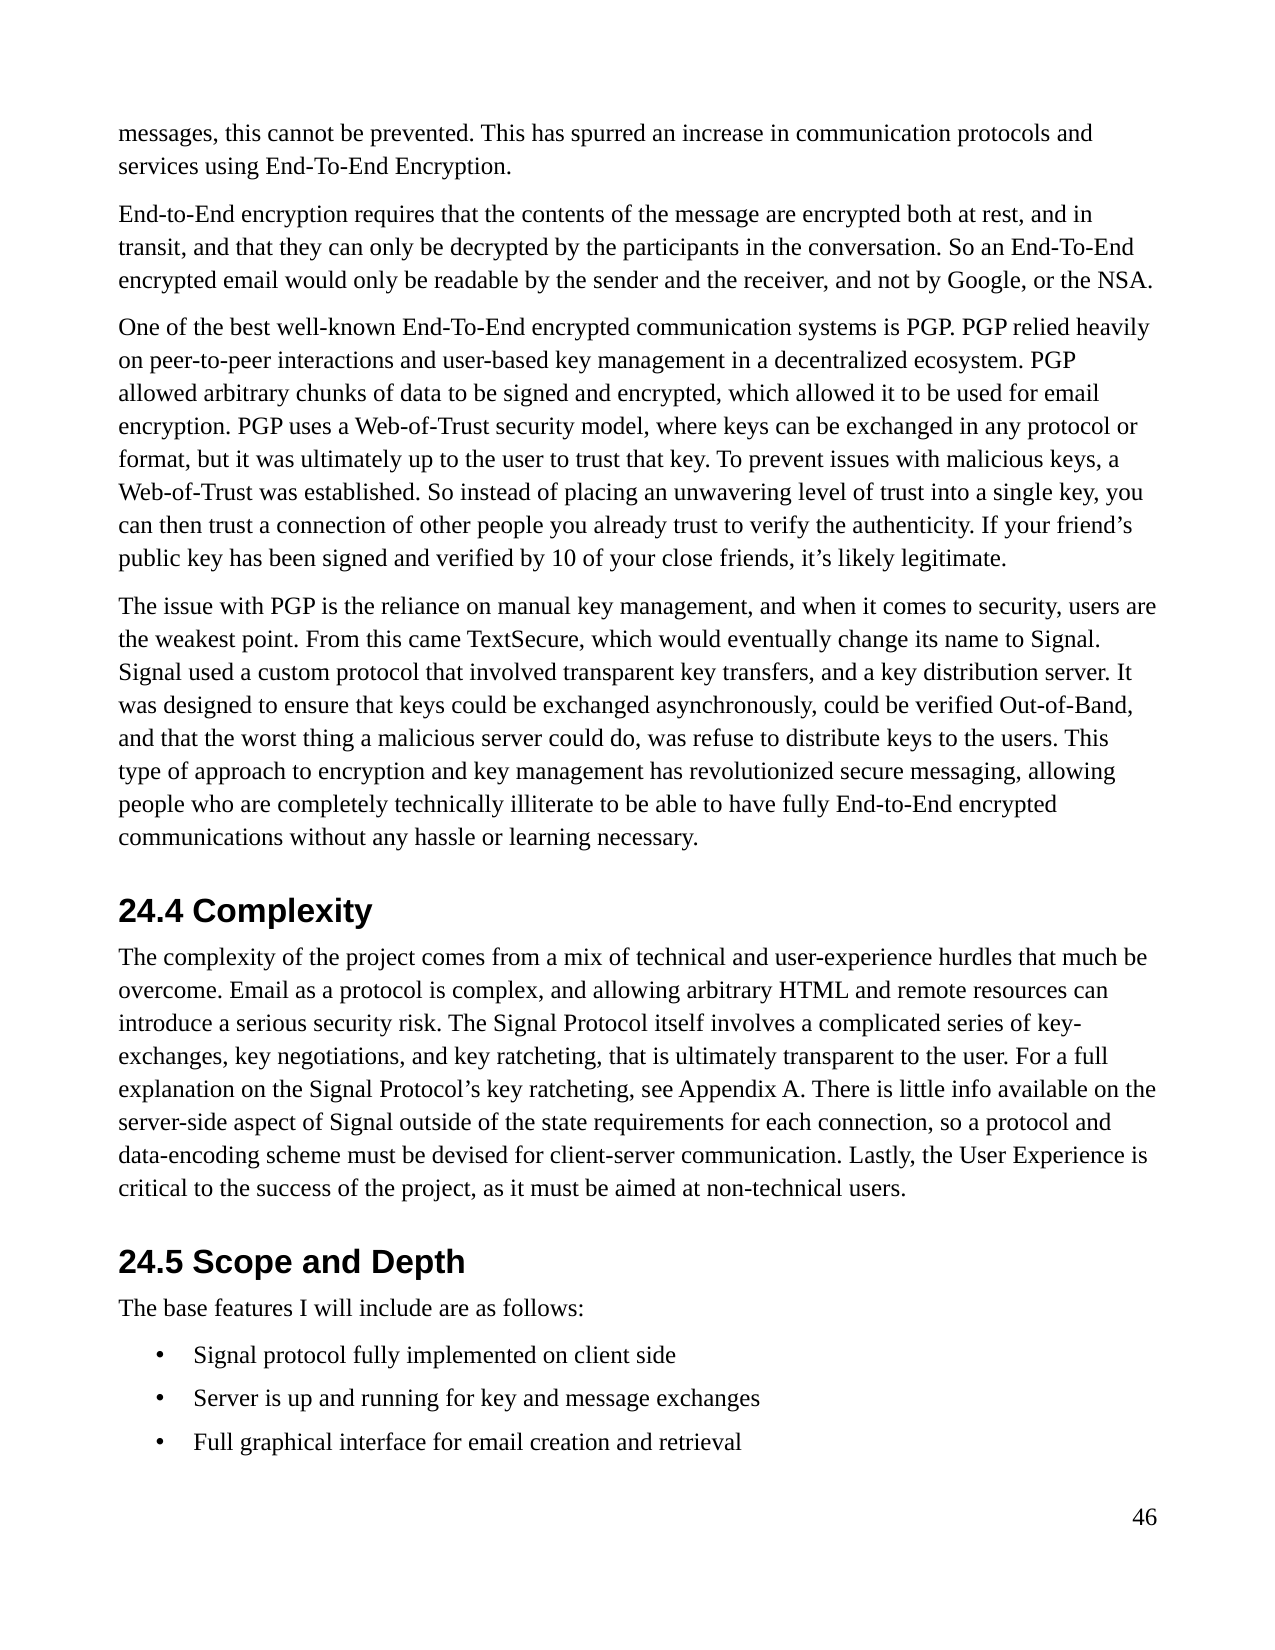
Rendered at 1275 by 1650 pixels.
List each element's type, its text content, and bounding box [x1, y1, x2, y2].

text The base features I will include are as follows: [118, 1293, 1157, 1321]
text messages, this cannot be prevented. This has spurred an increase in communication protocols and services using End-To-End Encryption. [118, 118, 1157, 180]
text The complexity of the project comes from a mix of technical and user-experience hurdles that much be overcome. Email as a protocol is complex, and allowing arbitrary HTML and remote resources can introduce a serious security risk. The Signal Protocol itself involves a complicated series of key-exchanges, key negotiations, and key ratcheting, that is ultimately transparent to the user. For a full explanation on the Signal Protocol’s key ratcheting, see Appendix A. There is little info available on the server-side aspect of Signal outside of the state requirements for each connection, so a protocol and data-encoding scheme must be devised for client-server communication. Lastly, the User Experience is critical to the success of the project, as it must be aimed at non-technical users. [118, 942, 1157, 1202]
subtitle Scope and Depth [118, 1241, 1157, 1280]
text End-to-End encryption requires that the contents of the message are encrypted both at rest, and in transit, and that they can only be decrypted by the participants in the conversation. So an End-To-End encrypted email would only be readable by the sender and the receiver, and not by Google, or the NSA. [118, 199, 1157, 293]
list Full graphical interface for email creation and retrieval [156, 1427, 1157, 1456]
subtitle Complexity [118, 891, 1157, 929]
text One of the best well-known End-To-End encrypted communication systems is PGP. PGP relied heavily on peer-to-peer interactions and user-based key management in a decentralized ecosystem. PGP allowed arbitrary chunks of data to be signed and encrypted, which allowed it to be used for email encryption. PGP uses a Web-of-Trust security model, where keys can be exchanged in any protocol or format, but it was ultimately up to the user to trust that key. To prevent issues with malicious keys, a Web-of-Trust was established. So instead of placing an unwavering level of trust into a single key, you can then trust a connection of other people you already trust to verify the authenticity. If your friend’s public key has been signed and verified by 10 of your close friends, it’s likely legitimate. [118, 312, 1157, 572]
list Server is up and running for key and message exchanges [156, 1383, 1157, 1412]
list Signal protocol fully implemented on client side [156, 1340, 1157, 1369]
text The issue with PGP is the reliance on manual key management, and when it comes to security, users are the weakest point. From this came TextSecure, which would eventually change its name to Signal. Signal used a custom protocol that involved transparent key transfers, and a key distribution server. It was designed to ensure that keys could be exchanged asynchronously, could be verified Out-of-Band, and that the worst thing a malicious server could do, was refuse to distribute keys to the users. This type of approach to encryption and key management has revolutionized secure messaging, allowing people who are completely technically illiterate to be able to have fully End-to-End encrypted communications without any hassle or learning necessary. [118, 591, 1157, 851]
